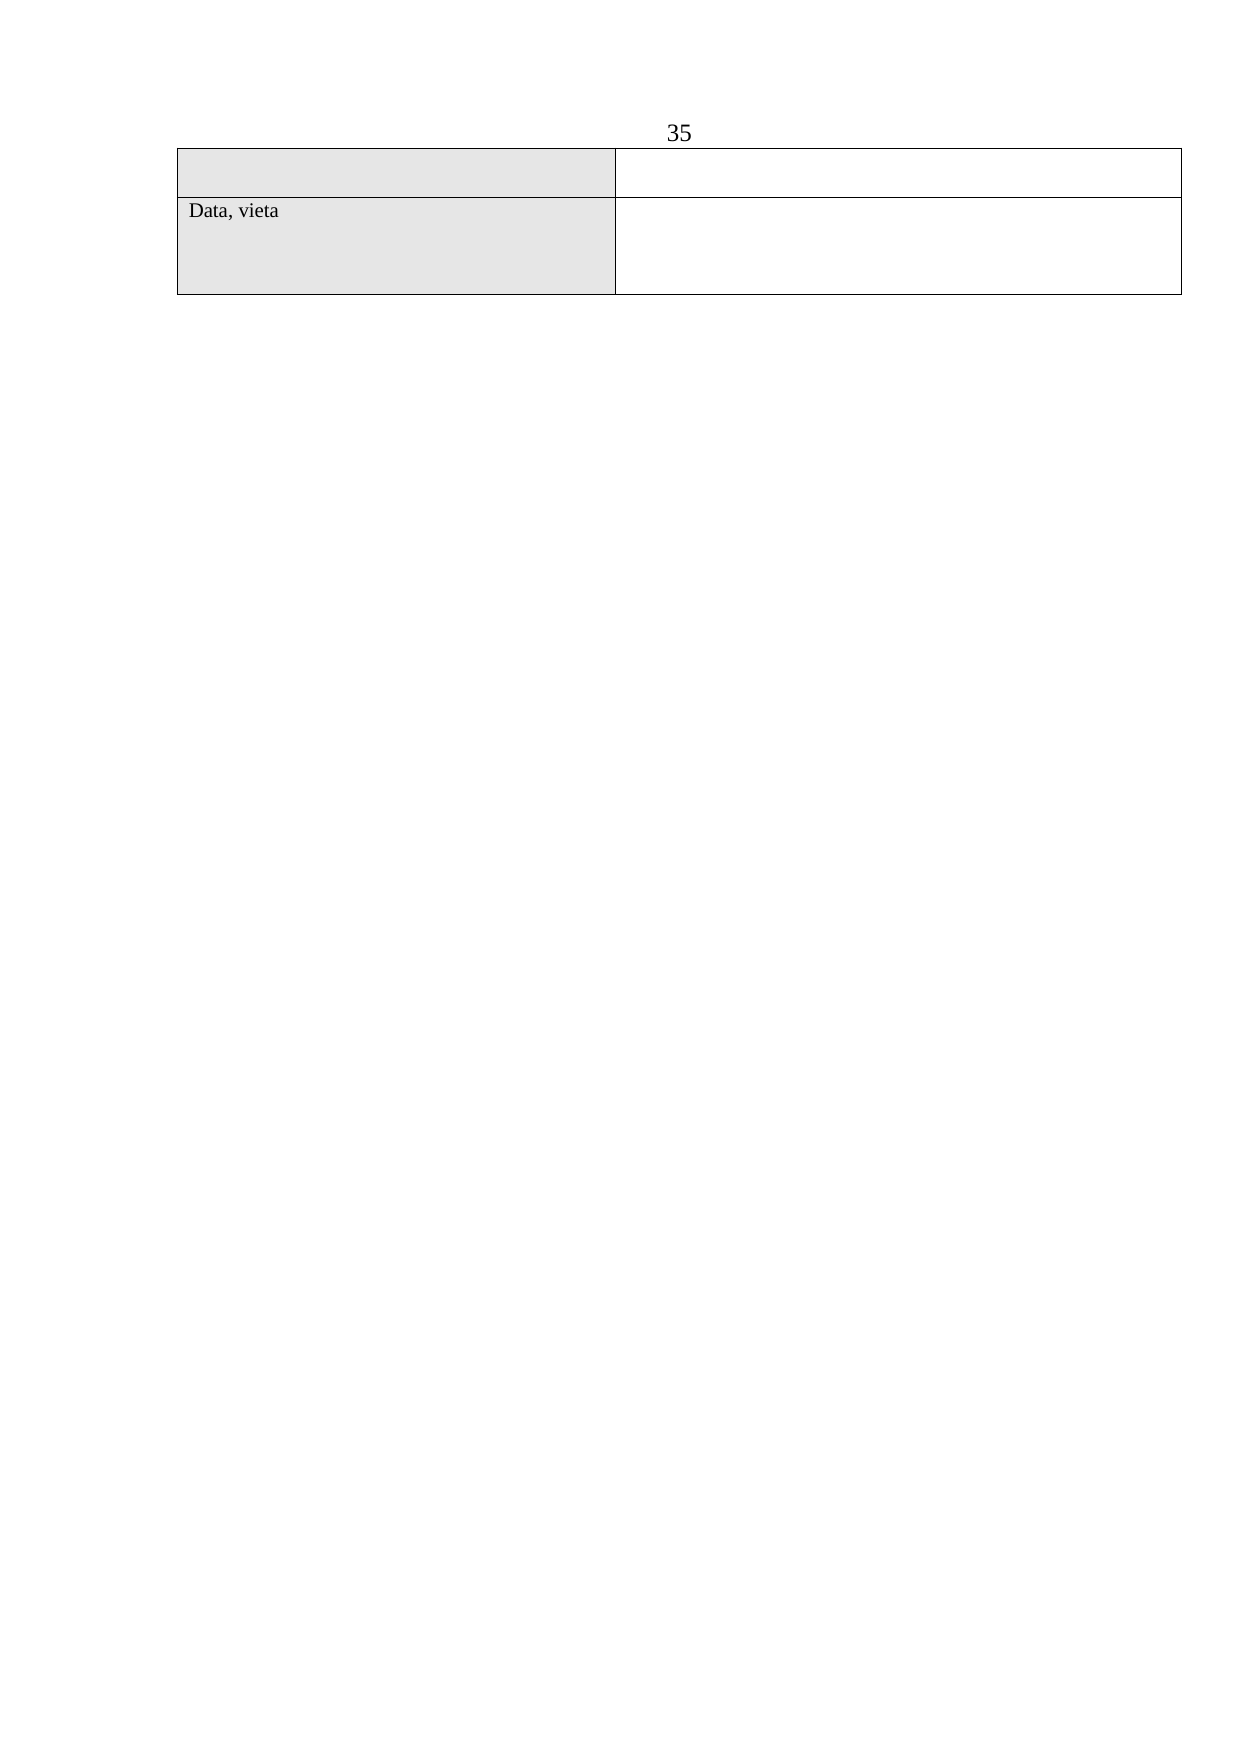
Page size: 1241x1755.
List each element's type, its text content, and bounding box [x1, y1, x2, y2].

table_cell [616, 149, 1181, 197]
table_cell [616, 198, 1181, 294]
table_cell Data, vieta [178, 198, 615, 294]
table_cell [178, 149, 615, 197]
